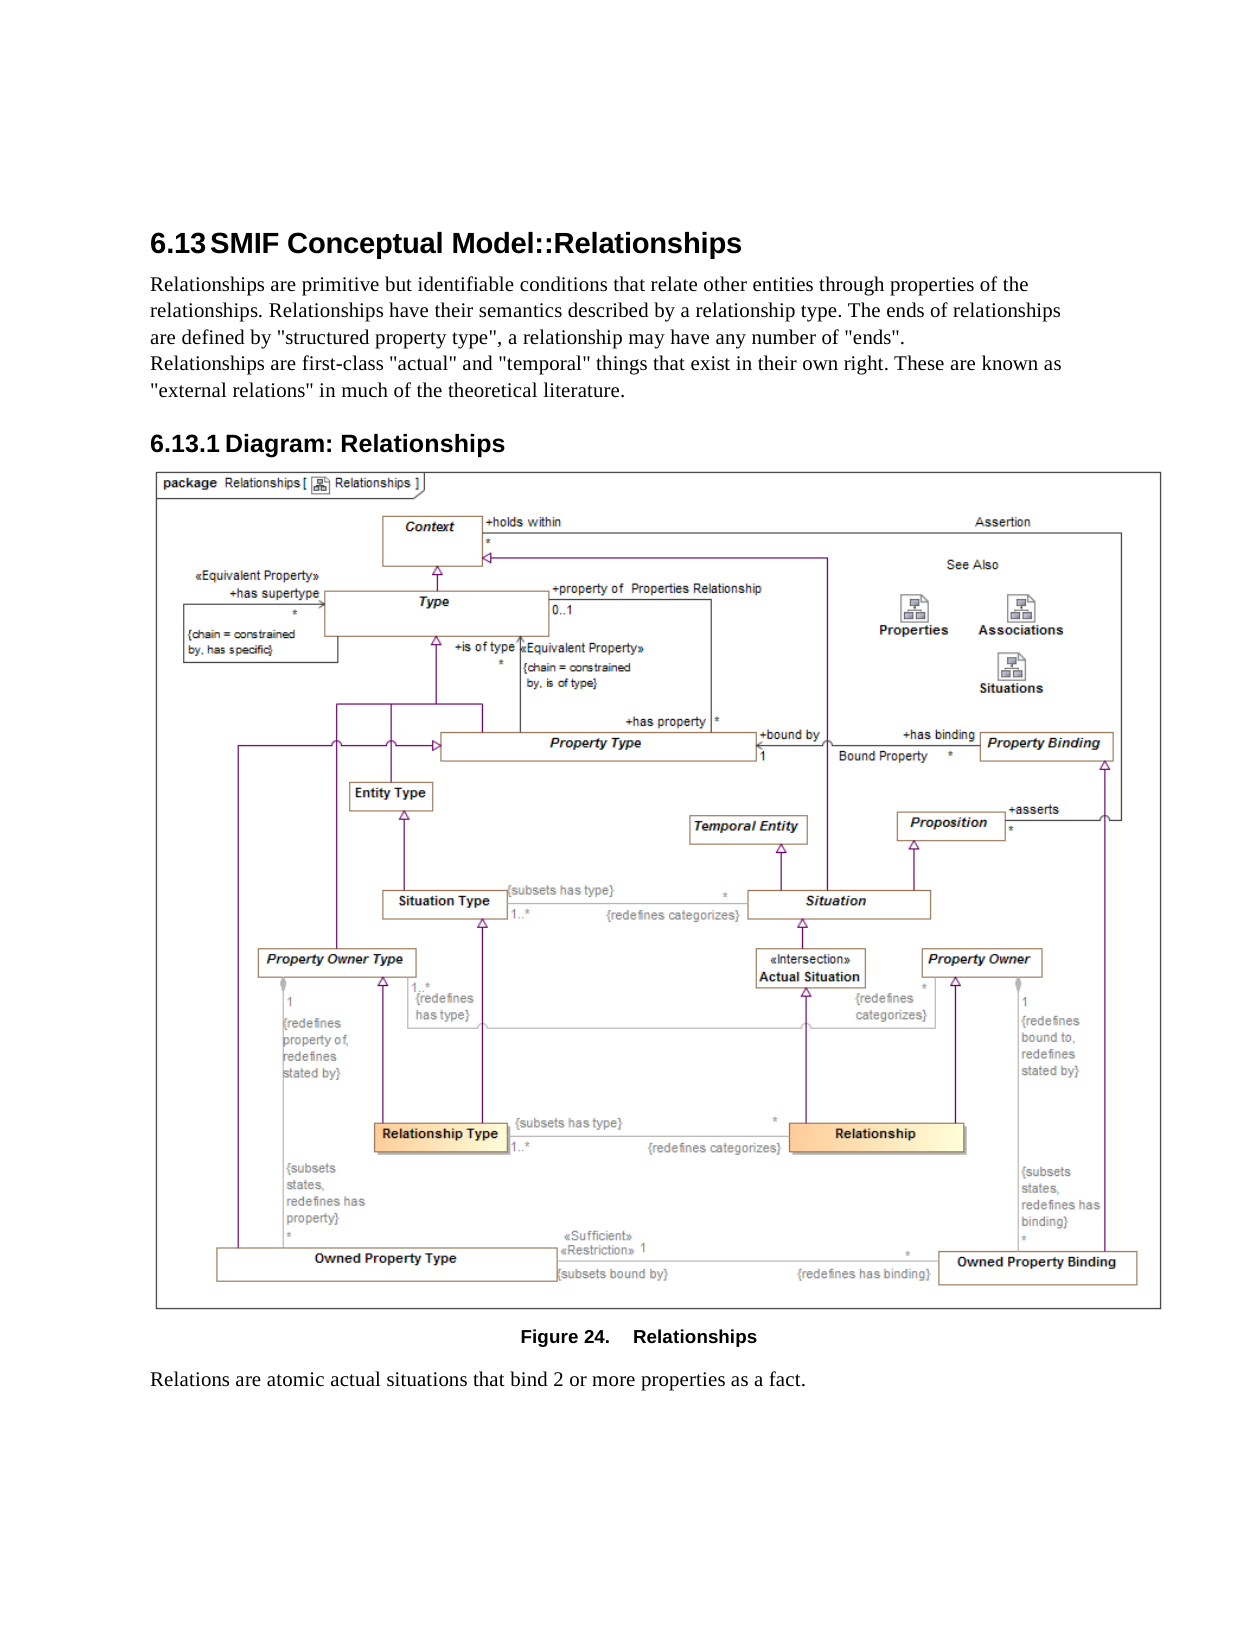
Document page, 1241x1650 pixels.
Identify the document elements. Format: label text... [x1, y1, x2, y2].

text Relationships are primitive but identifiable conditions that relate other entities through properties of the relationships. Relationships have their semantics described by a relationship type. The ends of relationships are defined by "structured property type", a relationship may have any number of "ends". Relationships are first-class "actual" and "temporal" things that exist in their own right. These are known as "external relations" in much of the theoretical literature. [150, 272, 1090, 401]
picture [150, 466, 1166, 1314]
subtitle SMIF Conceptual Model::Relationships [150, 226, 1090, 259]
subtitle Diagram: Relationships [150, 429, 1090, 458]
text Relations are atomic actual situations that bind 2 or more properties as a fact. [150, 1366, 1090, 1391]
list Relationships [187, 1326, 1090, 1347]
